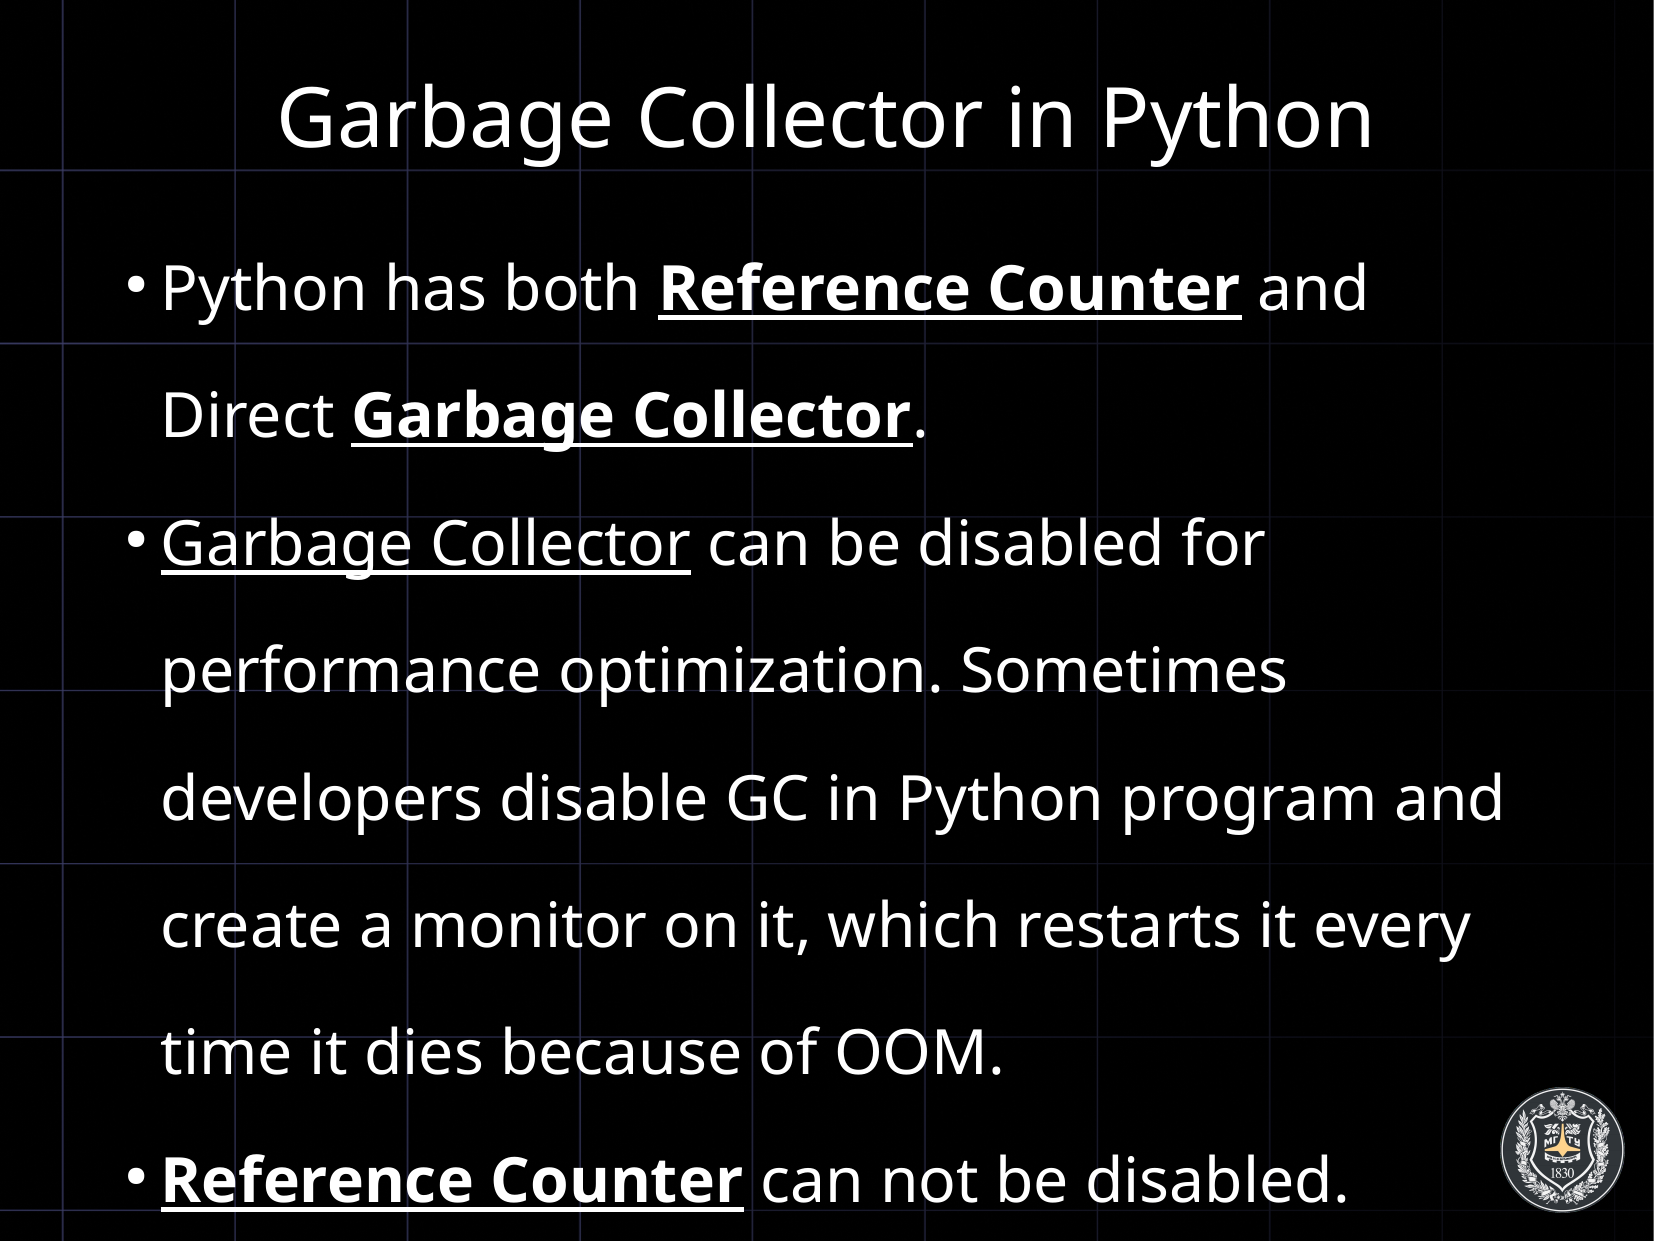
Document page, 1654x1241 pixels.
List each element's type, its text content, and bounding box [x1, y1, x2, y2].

text_box Python has both Reference Counter and Direct Garbage Collector. Garbage Collector can be disabled for performance optimization. Sometimes developers disable GC in Python program and create a monitor on it, which restarts it every time it dies because of OOM. Reference Counter can not be disabled. Garbage Collector in Python will delete all your unused objects when its possible (ha-ha-ha), but please always think about memory limits and ways to optimize memory usage. [75, 193, 1576, 1240]
picture [0, 0, 1654, 1241]
title Garbage Collector in Python [82, 37, 1571, 193]
